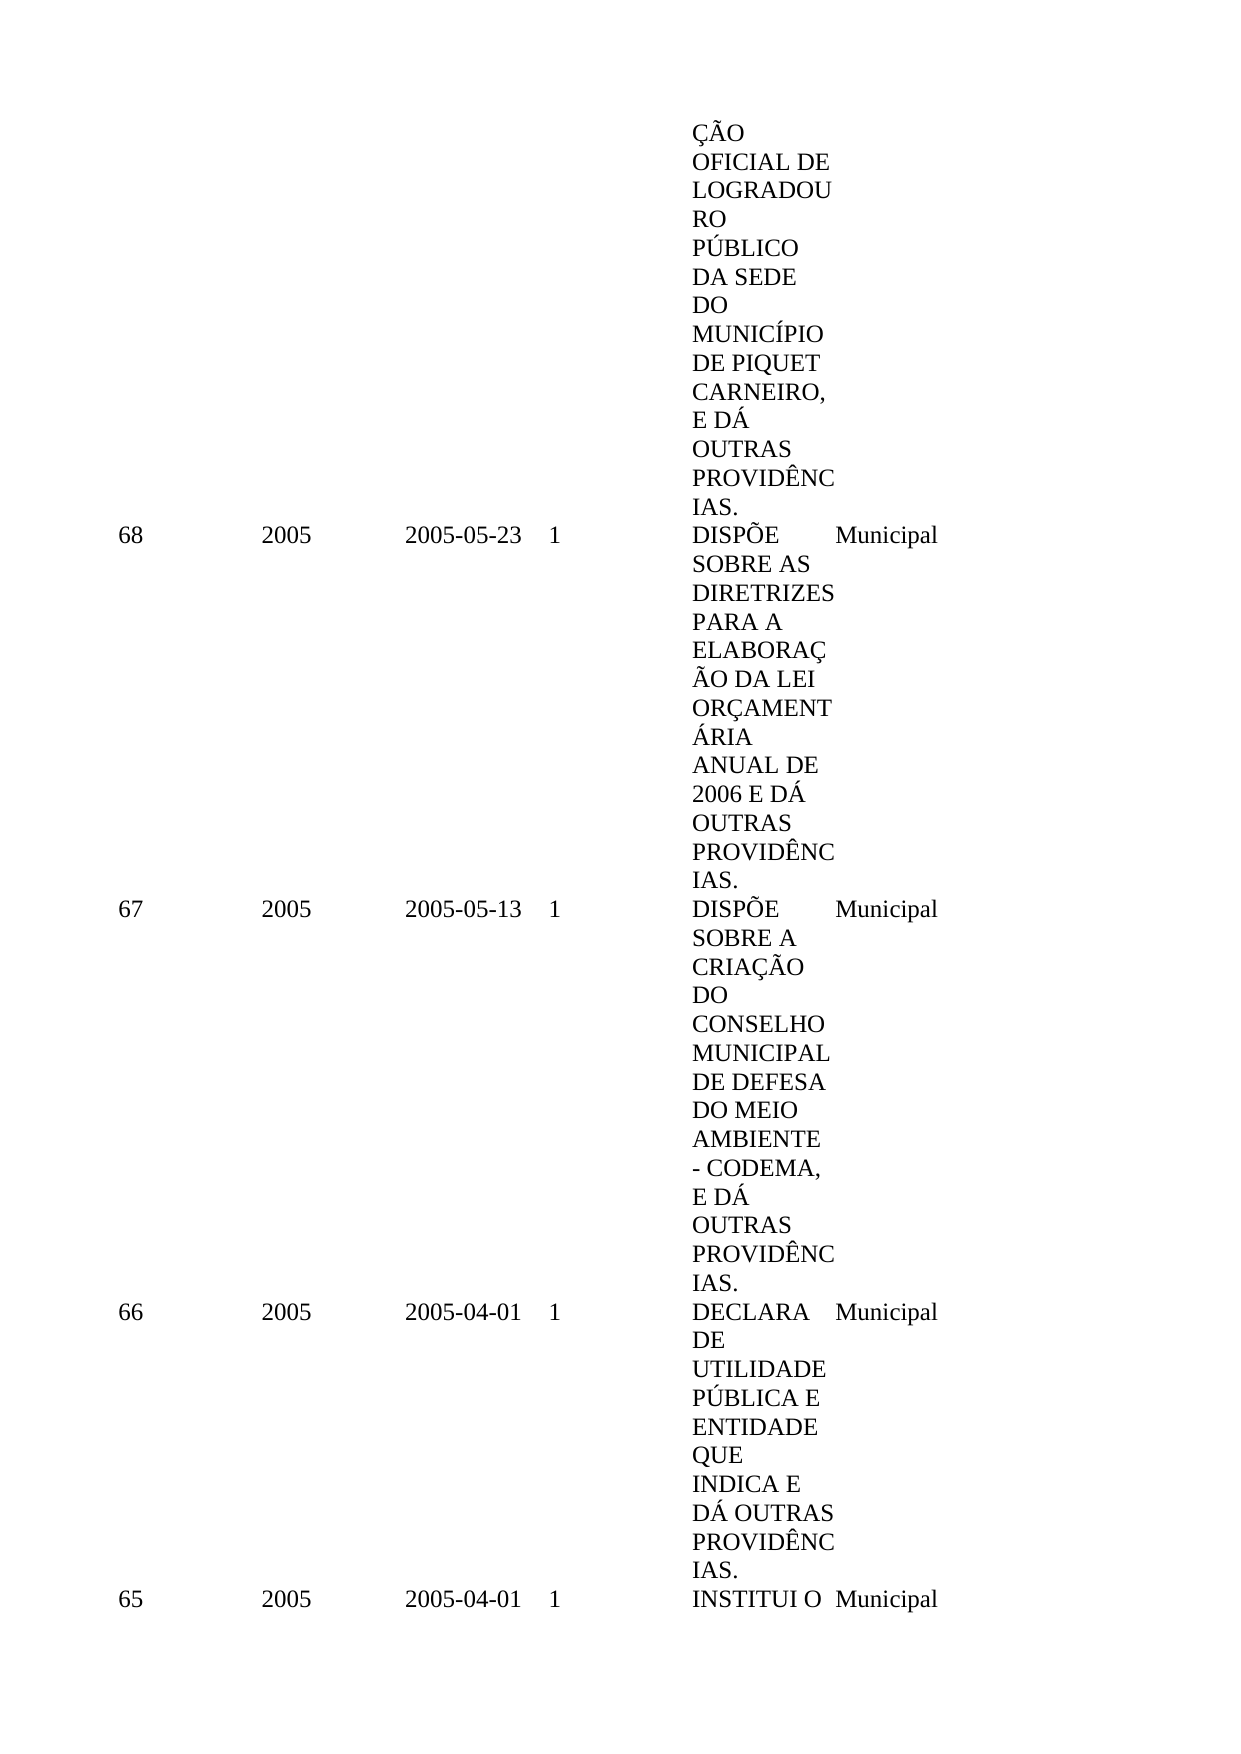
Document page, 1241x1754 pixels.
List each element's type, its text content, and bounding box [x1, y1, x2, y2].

table_cell Municipal [835, 1297, 979, 1584]
table_cell 1 [548, 1297, 692, 1584]
table_cell 66 [118, 1297, 261, 1584]
table_cell 68 [118, 521, 261, 894]
table_cell [118, 118, 261, 521]
table_cell 2005 [261, 1584, 405, 1613]
table_cell [979, 1297, 1122, 1584]
table_cell DISPÕE SOBRE AS DIRETRIZES PARA A ELABORAÇÃO DA LEI ORÇAMENTÁRIA ANUAL DE 2006 E DÁ OUTRAS PROVIDÊNCIAS. [692, 521, 835, 894]
table_cell 67 [118, 894, 261, 1297]
table_cell [261, 118, 405, 521]
table_cell [979, 118, 1122, 521]
table_cell [548, 118, 692, 521]
table_cell INSTITUI O [692, 1584, 835, 1613]
table_cell 2005-04-01 [405, 1297, 548, 1584]
table_cell [835, 118, 979, 521]
table_cell [979, 894, 1122, 1297]
table_cell 2005 [261, 521, 405, 894]
table_cell 2005 [261, 1297, 405, 1584]
table_cell 2005 [261, 894, 405, 1297]
table_cell 65 [118, 1584, 261, 1613]
table_cell Municipal [835, 521, 979, 894]
table_cell 2005-05-23 [405, 521, 548, 894]
table_cell [979, 521, 1122, 894]
table_cell DECLARA DE UTILIDADE PÚBLICA E ENTIDADE QUE INDICA E DÁ OUTRAS PROVIDÊNCIAS. [692, 1297, 835, 1584]
table_cell 2005-05-13 [405, 894, 548, 1297]
table_cell [405, 118, 548, 521]
table_cell ÇÃO OFICIAL DE LOGRADOURO PÚBLICO DA SEDE DO MUNICÍPIO DE PIQUET CARNEIRO, E DÁ OUTRAS PROVIDÊNCIAS. [692, 118, 835, 521]
table_cell 2005-04-01 [405, 1584, 548, 1613]
table_cell DISPÕE SOBRE A CRIAÇÃO DO CONSELHO MUNICIPAL DE DEFESA DO MEIO AMBIENTE - CODEMA, E DÁ OUTRAS PROVIDÊNCIAS. [692, 894, 835, 1297]
table_cell [979, 1584, 1122, 1613]
table_cell Municipal [835, 1584, 979, 1613]
table_cell 1 [548, 894, 692, 1297]
table_cell 1 [548, 1584, 692, 1613]
table_cell Municipal [835, 894, 979, 1297]
table_cell 1 [548, 521, 692, 894]
